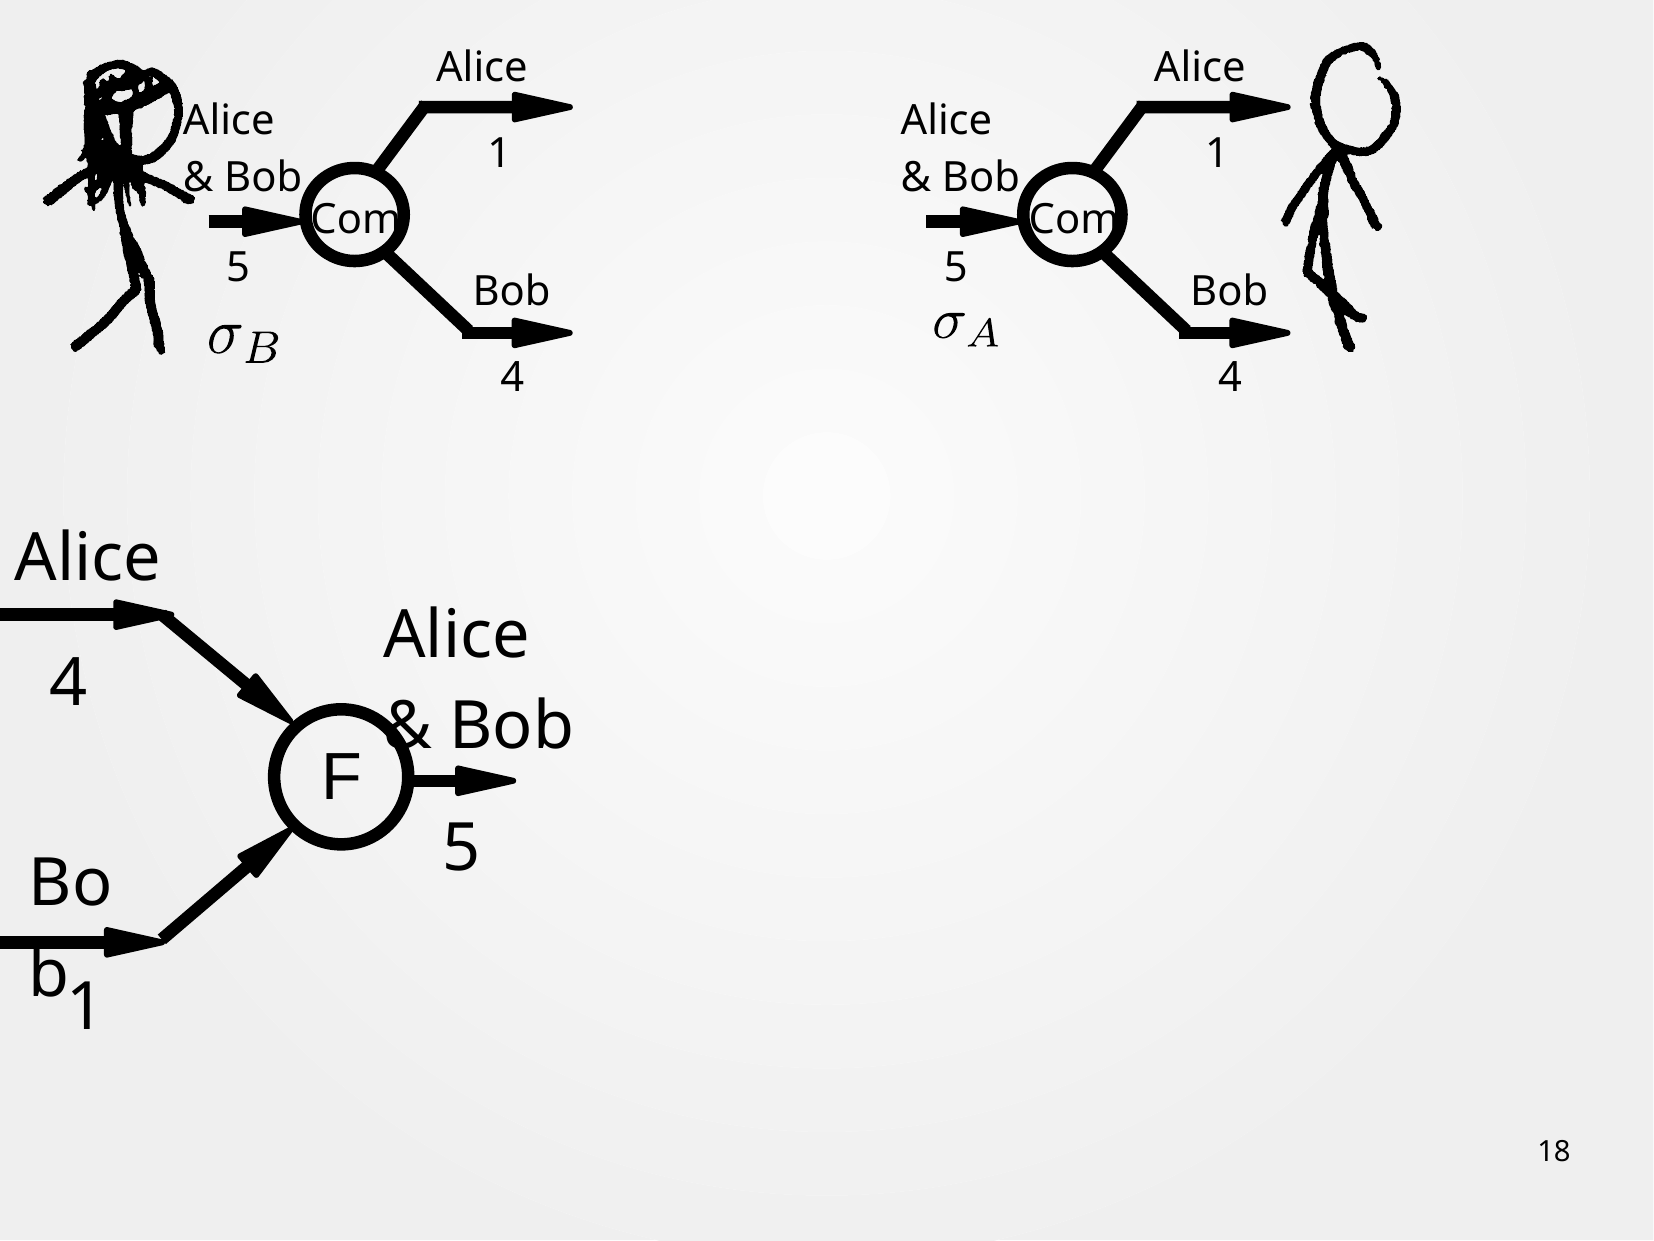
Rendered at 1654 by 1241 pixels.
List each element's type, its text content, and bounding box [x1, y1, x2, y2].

text_box 1 [52, 951, 127, 1053]
text_box 4 [485, 338, 549, 410]
picture [41, 58, 197, 355]
text_box Alice [1139, 29, 1280, 95]
picture [932, 312, 999, 347]
text_box Com [295, 181, 433, 297]
text_box 4 [1203, 338, 1267, 410]
text_box 4 [34, 626, 121, 729]
text_box 5 [929, 228, 984, 300]
text_box Alice & Bob [885, 82, 1059, 209]
text_box 5 [427, 791, 502, 894]
picture [206, 324, 279, 363]
text_box Alice [0, 501, 192, 597]
picture [1277, 38, 1404, 355]
text_box Alice & Bob [197, 82, 342, 209]
text_box 5 [211, 228, 266, 300]
text_box 1 [472, 115, 527, 186]
text_box Bob [1175, 253, 1286, 319]
text_box F [307, 731, 396, 821]
text_box Alice [421, 29, 562, 95]
text_box Com [1014, 181, 1152, 297]
text_box Bob [14, 826, 165, 922]
text_box 1 [1190, 115, 1245, 186]
text_box Alice & Bob [368, 578, 605, 763]
text_box Bob [457, 253, 568, 319]
